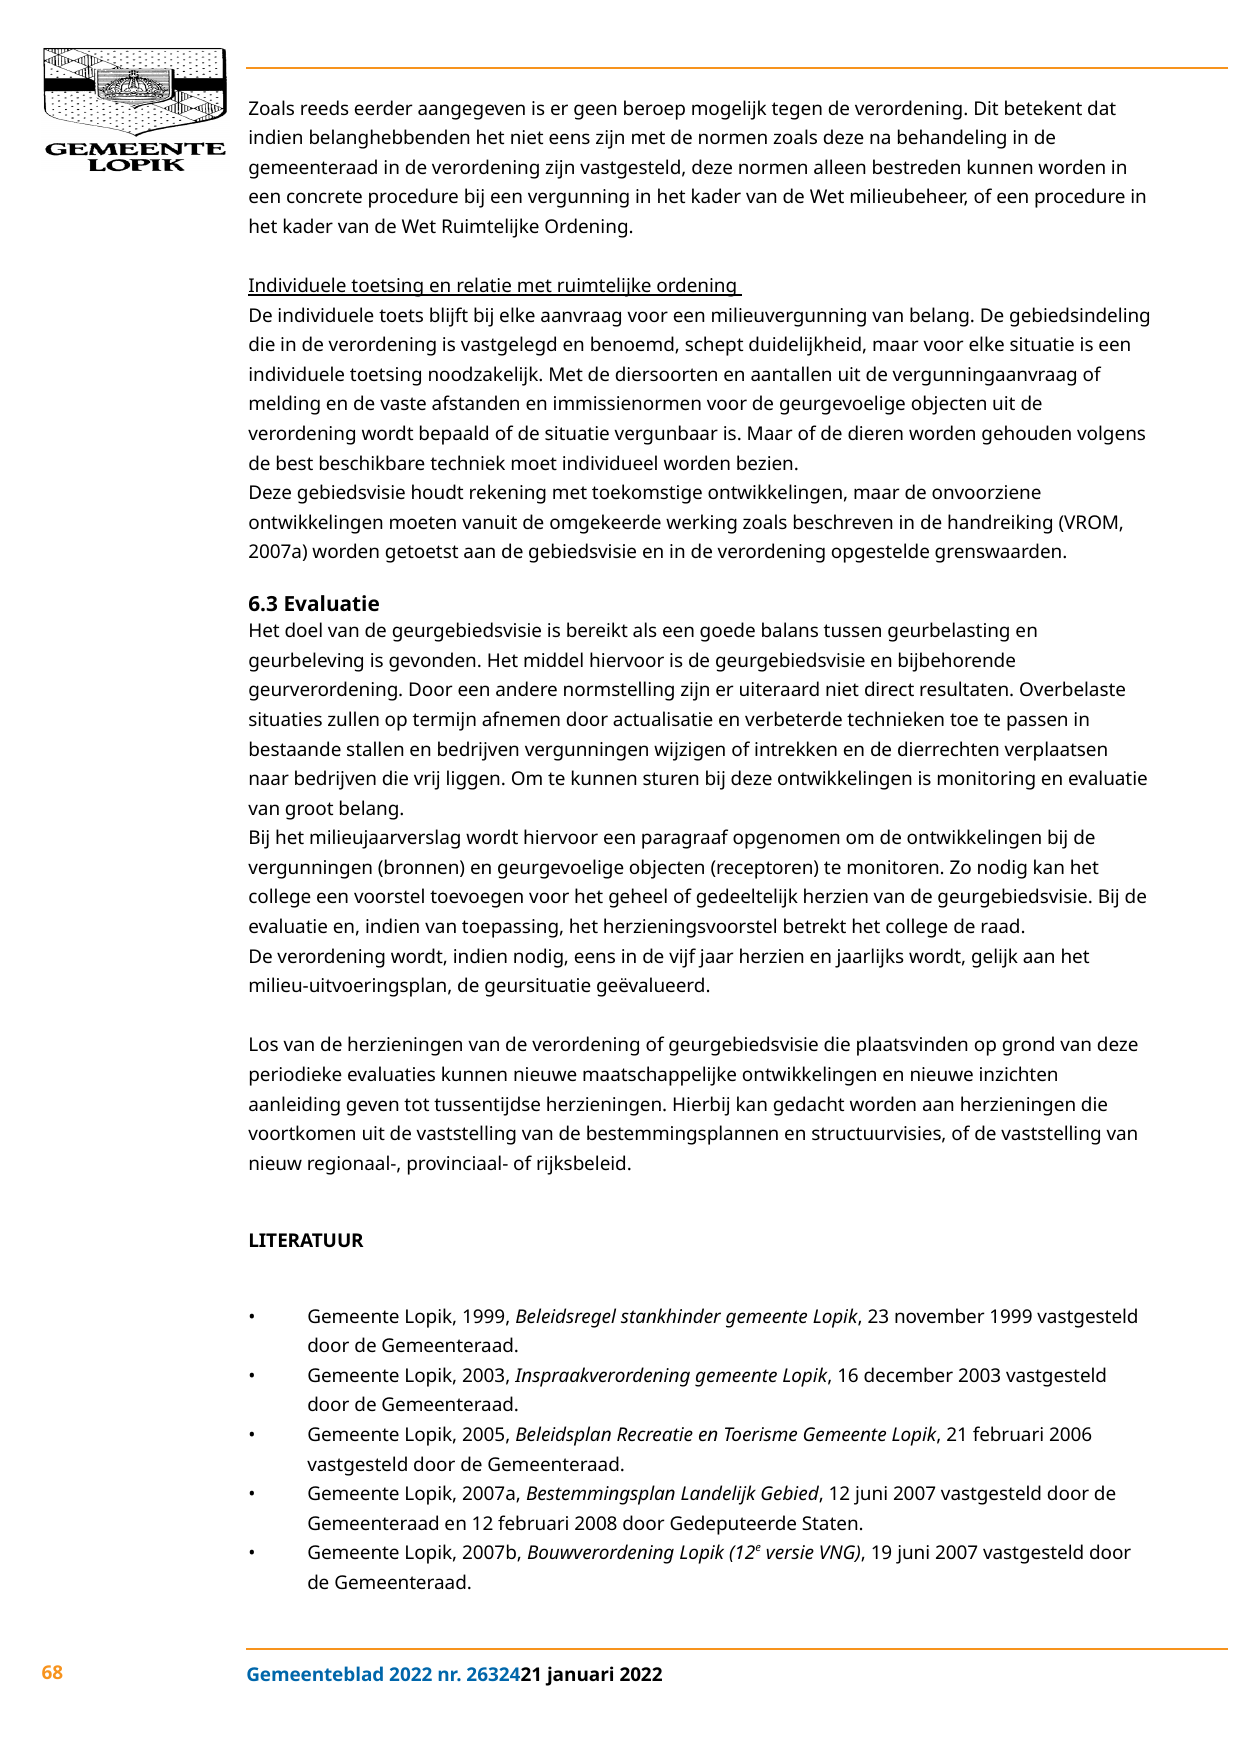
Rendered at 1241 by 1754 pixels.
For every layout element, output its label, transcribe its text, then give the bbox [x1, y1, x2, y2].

list Gemeente Lopik, 2005, Beleidsplan Recreatie en Toerisme Gemeente Lopik, 21 februari 2006 vastgesteld door de Gemeenteraad. [248, 1421, 1152, 1476]
text Deze gebiedsvisie houdt rekening met toekomstige ontwikkelingen, maar de onvoorziene ontwikkelingen moeten vanuit de omgekeerde werking zoals beschreven in de handreiking (VROM, 2007a) worden getoetst aan de gebiedsvisie en in de verordening opgestelde grenswaarden. [248, 479, 1152, 564]
list Gemeente Lopik, 1999, Beleidsregel stankhinder gemeente Lopik, 23 november 1999 vastgesteld door de Gemeenteraad. [248, 1303, 1152, 1358]
text 6.3 Evaluatie [248, 589, 1152, 617]
text Los van de herzieningen van de verordening of geurgebiedsvisie die plaatsvinden op grond van deze periodieke evaluaties kunnen nieuwe maatschappelijke ontwikkelingen en nieuwe inzichten aanleiding geven tot tussentijdse herzieningen. Hierbij kan gedacht worden aan herzieningen die voortkomen uit de vaststelling van de bestemmingsplannen en structuurvisies, of de vaststelling van nieuw regionaal-, provinciaal- of rijksbeleid. [248, 1032, 1152, 1176]
list Gemeente Lopik, 2007b, Bouwverordening Lopik (12e versie VNG), 19 juni 2007 vastgesteld door de Gemeenteraad. [248, 1539, 1152, 1595]
text Bij het milieujaarverslag wordt hiervoor een paragraaf opgenomen om de ontwikkelingen bij de vergunningen (bronnen) en geurgevoelige objecten (receptoren) te monitoren. Zo nodig kan het college een voorstel toevoegen voor het geheel of gedeeltelijk herzien van de geurgebiedsvisie. Bij de evaluatie en, indien van toepassing, het herzieningsvoorstel betrekt het college de raad. [248, 824, 1152, 939]
list Gemeente Lopik, 2003, Inspraakverordening gemeente Lopik, 16 december 2003 vastgesteld door de Gemeenteraad. [248, 1362, 1152, 1417]
text Het doel van de geurgebiedsvisie is bereikt als een goede balans tussen geurbelasting en geurbeleving is gevonden. Het middel hiervoor is de geurgebiedsvisie en bijbehorende geurverordening. Door een andere normstelling zijn er uiteraard niet direct resultaten. Overbelaste situaties zullen op termijn afnemen door actualisatie en verbeterde technieken toe te passen in bestaande stallen en bedrijven vergunningen wijzigen of intrekken en de dierrechten verplaatsen naar bedrijven die vrij liggen. Om te kunnen sturen bij deze ontwikkelingen is monitoring en evaluatie van groot belang. [248, 617, 1152, 821]
text Individuele toetsing en relatie met ruimtelijke ordening [248, 272, 1152, 298]
text De individuele toets blijft bij elke aanvraag voor een milieuvergunning van belang. De gebiedsindeling die in de verordening is vastgelegd en benoemd, schept duidelijkheid, maar voor elke situatie is een individuele toetsing noodzakelijk. Met de diersoorten en aantallen uit de vergunningaanvraag of melding en de vaste afstanden en immissienormen voor de geurgevoelige objecten uit de verordening wordt bepaald of de situatie vergunbaar is. Maar of de dieren worden gehouden volgens de best beschikbare techniek moet individueel worden bezien. [248, 302, 1152, 476]
picture [41, 47, 231, 172]
list Gemeente Lopik, 2007a, Bestemmingsplan Landelijk Gebied, 12 juni 2007 vastgesteld door de Gemeenteraad en 12 februari 2008 door Gedeputeerde Staten. [248, 1480, 1152, 1536]
text De verordening wordt, indien nodig, eens in de vijf jaar herzien en jaarlijks wordt, gelijk aan het milieu-uitvoeringsplan, de geursituatie geëvalueerd. [248, 943, 1152, 998]
text LITERATUUR [248, 1225, 1152, 1253]
text Zoals reeds eerder aangegeven is er geen beroep mogelijk tegen de verordening. Dit betekent dat indien belanghebbenden het niet eens zijn met de normen zoals deze na behandeling in de gemeenteraad in de verordening zijn vastgesteld, deze normen alleen bestreden kunnen worden in een concrete procedure bij een vergunning in het kader van de Wet milieubeheer, of een procedure in het kader van de Wet Ruimtelijke Ordening. [248, 95, 1152, 239]
